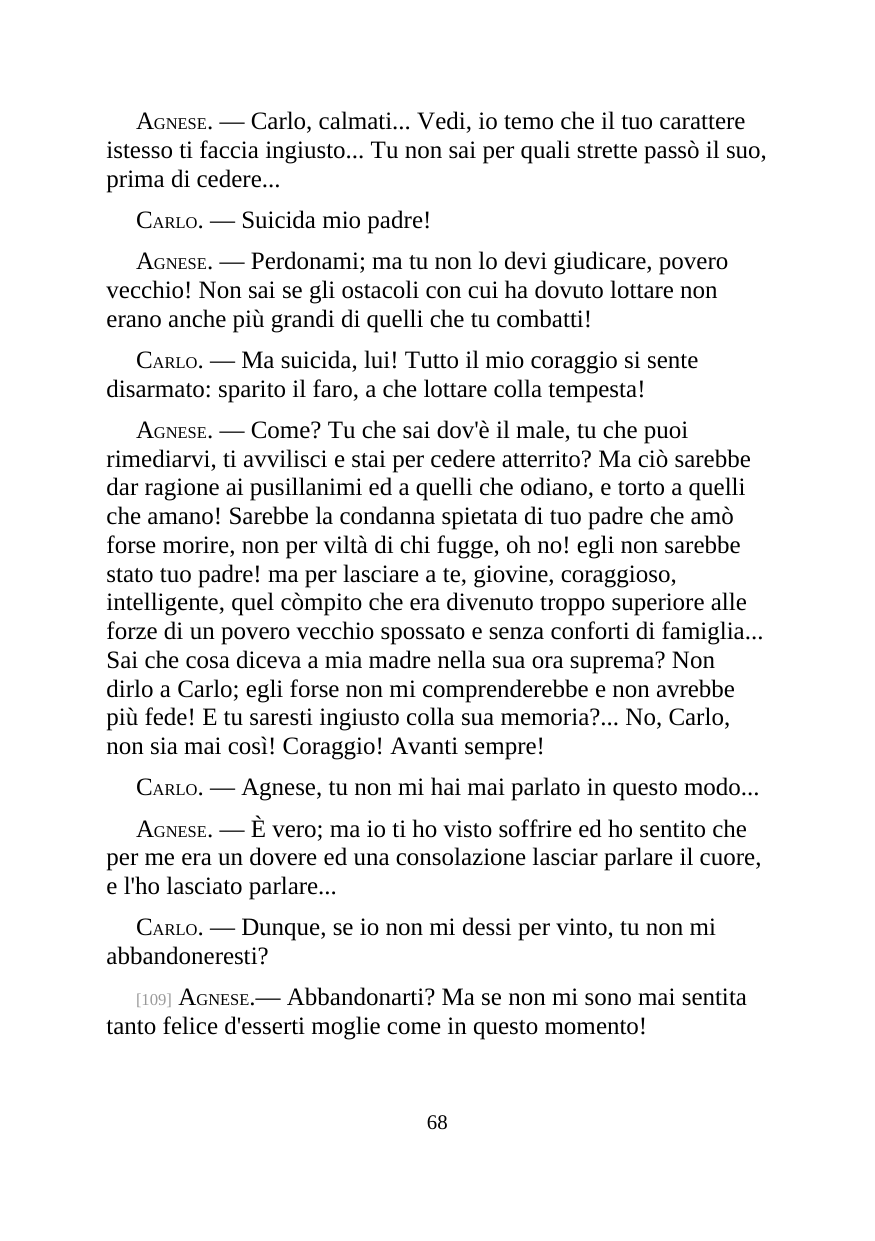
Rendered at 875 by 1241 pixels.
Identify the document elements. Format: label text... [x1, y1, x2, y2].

text Carlo. ― Ma suicida, lui! Tutto il mio coraggio si sente disarmato: sparito il faro, a che lottare colla tempesta! [106, 345, 768, 402]
text Carlo. ― Agnese, tu non mi hai mai parlato in questo modo... [106, 772, 768, 801]
text Agnese. ― È vero; ma io ti ho visto soffrire ed ho sentito che per me era un dovere ed una consolazione lasciar parlare il cuore, e l'ho lasciato parlare... [106, 814, 768, 900]
text Agnese. ― Perdonami; ma tu non lo devi giudicare, povero vecchio! Non sai se gli ostacoli con cui ha dovuto lottare non erano anche più grandi di quelli che tu combatti! [106, 246, 768, 332]
text Agnese. ― Carlo, calmati... Vedi, io temo che il tuo carattere istesso ti faccia ingiusto... Tu non sai per quali strette passò il suo, prima di cedere... [106, 106, 768, 192]
text Carlo. ― Suicida mio padre! [106, 205, 768, 234]
text [109] Agnese.― Abbandonarti? Ma se non mi sono mai sentita tanto felice d'esserti moglie come in questo momento! [106, 982, 768, 1040]
text Carlo. ― Dunque, se io non mi dessi per vinto, tu non mi abbandoneresti? [106, 912, 768, 970]
text Agnese. ― Come? Tu che sai dov'è il male, tu che puoi rimediarvi, ti avvilisci e stai per cedere atterrito? Ma ciò sarebbe dar ragione ai pusillanimi ed a quelli che odiano, e torto a quelli che amano! Sarebbe la condanna spietata di tuo padre che amò forse morire, non per viltà di chi fugge, oh no! egli non sarebbe stato tuo padre! ma per lasciare a te, giovine, coraggioso, intelligente, quel còmpito che era divenuto troppo superiore alle forze di un povero vecchio spossato e senza conforti di famiglia... Sai che cosa diceva a mia madre nella sua ora suprema? Non dirlo a Carlo; egli forse non mi comprenderebbe e non avrebbe più fede! E tu saresti ingiusto colla sua memoria?... No, Carlo, non sia mai così! Coraggio! Avanti sempre! [106, 415, 768, 760]
